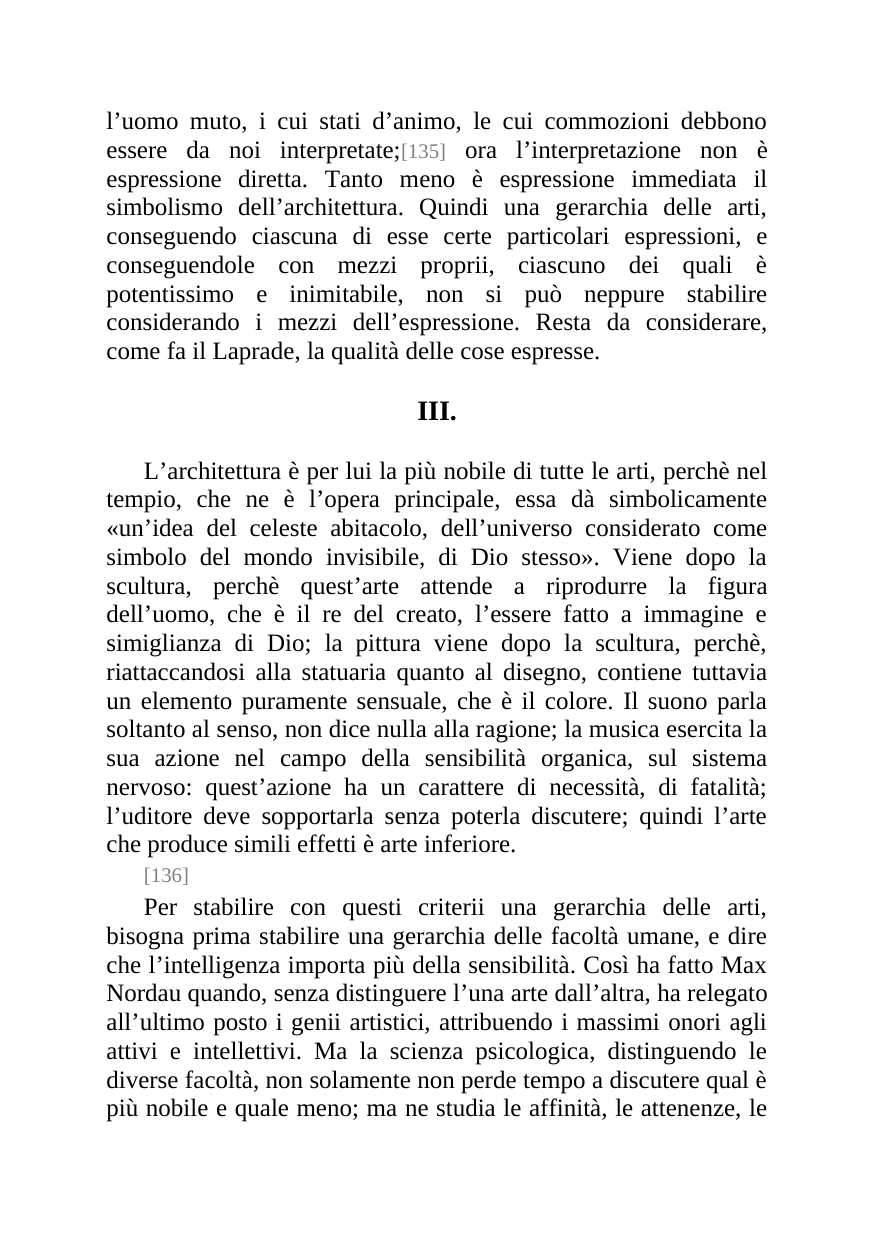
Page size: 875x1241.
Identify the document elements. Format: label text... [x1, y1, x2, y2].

text Per stabilire con questi criterii una gerarchia delle arti, bisogna prima stabilire una gerarchia delle facoltà umane, e dire che l’intelligenza importa più della sensibilità. Così ha fatto Max Nordau quando, senza distinguere l’una arte dall’altra, ha relegato all’ultimo posto i genii artistici, attribuendo i massimi onori agli attivi e intellettivi. Ma la scienza psicologica, distinguendo le diverse facoltà, non solamente non perde tempo a discutere qual è più nobile e quale meno; ma ne studia le affinità, le attenenze, le [106, 892, 768, 1122]
text L’architettura è per lui la più nobile di tutte le arti, perchè nel tempio, che ne è l’opera principale, essa dà simbolicamente «un’idea del celeste abitacolo, dell’universo considerato come simbolo del mondo invisibile, di Dio stesso». Viene dopo la scultura, perchè quest’arte attende a riprodurre la figura dell’uomo, che è il re del creato, l’essere fatto a immagine e simiglianza di Dio; la pittura viene dopo la scultura, perchè, riattaccandosi alla statuaria quanto al disegno, contiene tuttavia un elemento puramente sensuale, che è il colore. Il suono parla soltanto al senso, non dice nulla alla ragione; la musica esercita la sua azione nel campo della sensibilità organica, sul sistema nervoso: quest’azione ha un carattere di necessità, di fatalità; l’uditore deve sopportarla senza poterla discutere; quindi l’arte che produce simili effetti è arte inferiore. [106, 456, 768, 858]
text [136] [106, 863, 768, 887]
text l’uomo muto, i cui stati d’animo, le cui commozioni debbono essere da noi interpretate;[135] ora l’interpretazione non è espressione diretta. Tanto meno è espressione immediata il simbolismo dell’architettura. Quindi una gerarchia delle arti, conseguendo ciascuna di esse certe particolari espressioni, e conseguendole con mezzi proprii, ciascuno dei quali è potentissimo e inimitabile, non si può neppure stabilire considerando i mezzi dell’espressione. Resta da considerare, come fa il Laprade, la qualità delle cose espresse. [106, 106, 768, 365]
subtitle III. [106, 394, 768, 427]
